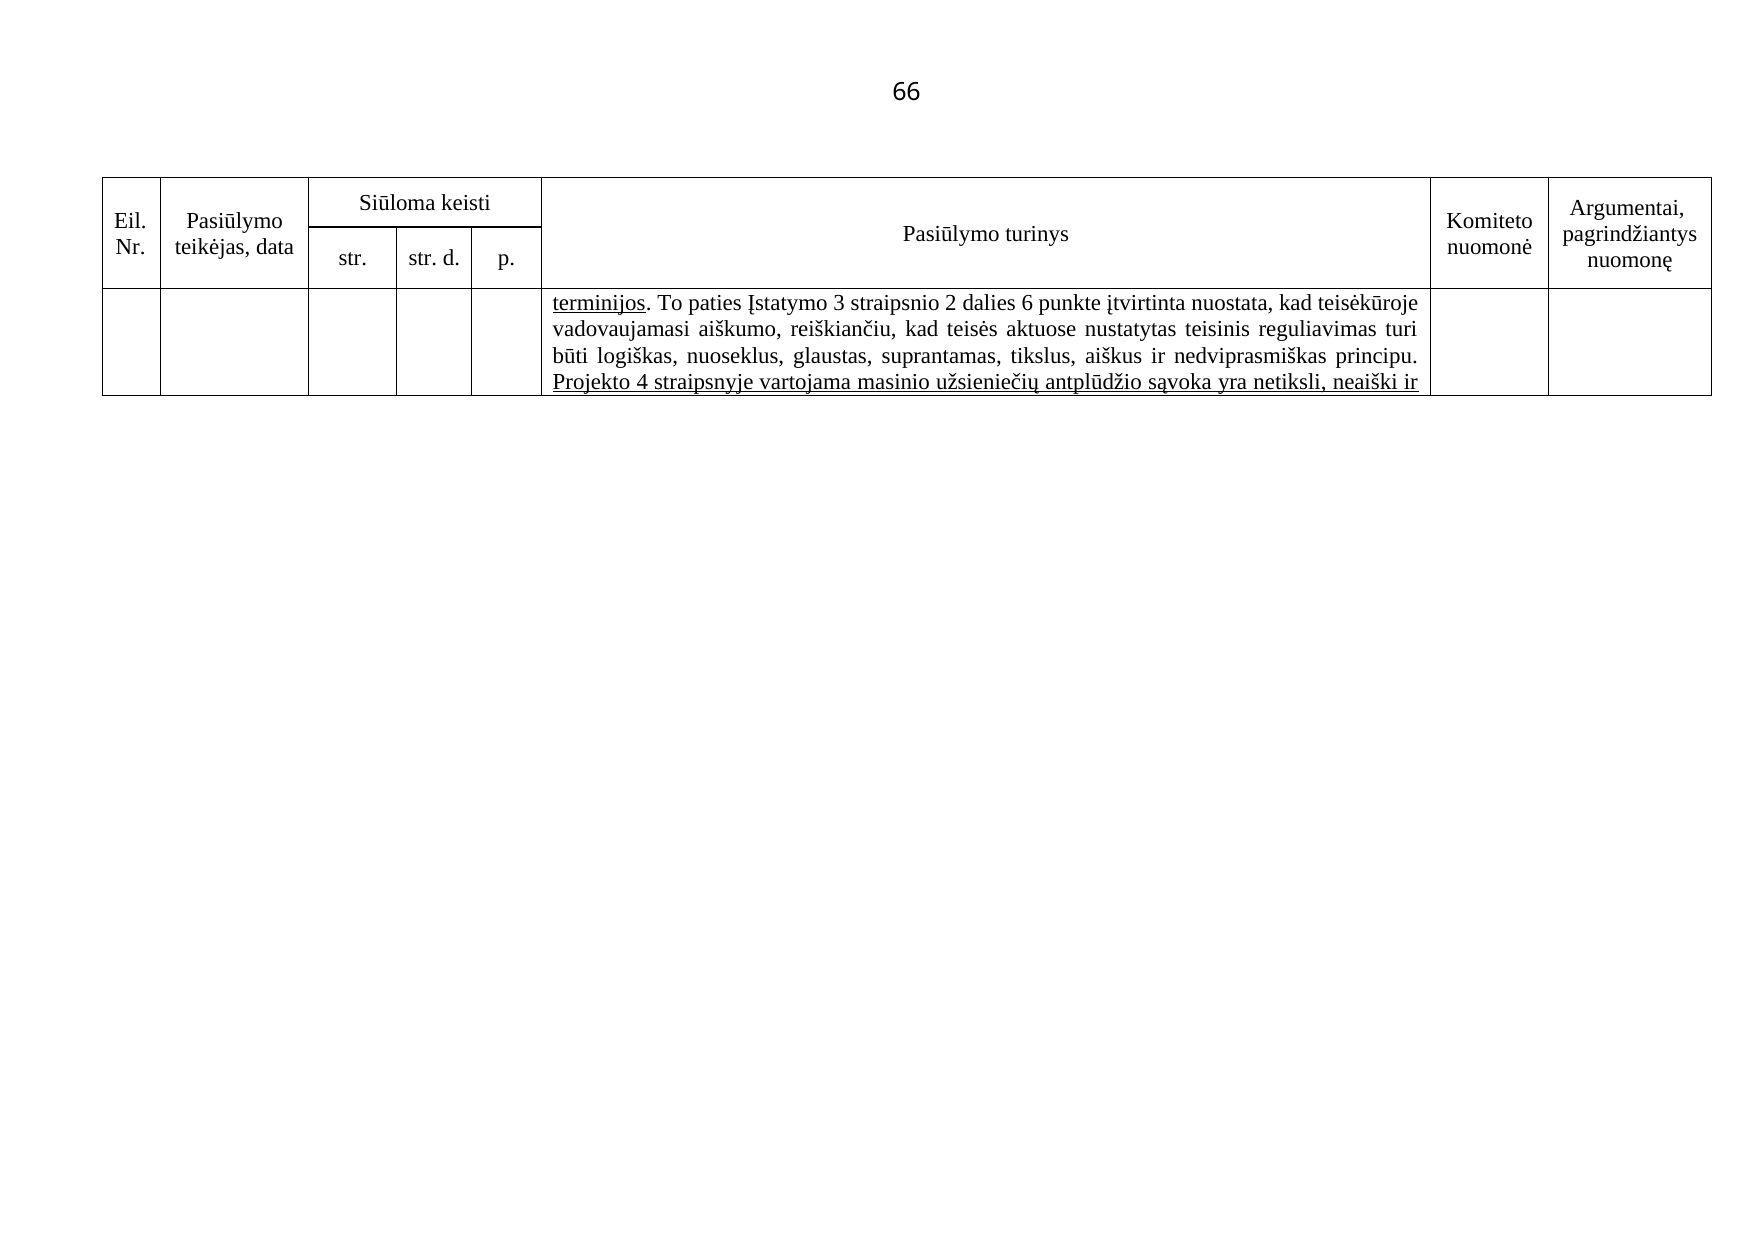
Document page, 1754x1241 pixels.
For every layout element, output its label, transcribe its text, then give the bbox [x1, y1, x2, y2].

table_header Komiteto nuomonė [1431, 178, 1548, 288]
table_cell [397, 289, 471, 394]
table_cell [1549, 289, 1711, 394]
table_cell [472, 289, 541, 394]
table_cell [103, 289, 160, 394]
table_header Pasiūlymo teikėjas, data [161, 178, 308, 288]
table_header Siūloma keisti [309, 178, 541, 226]
table_cell str. [309, 228, 396, 288]
table_cell p. [472, 228, 541, 288]
table_header Pasiūlymo turinys [542, 178, 1430, 288]
table_cell [1431, 289, 1548, 394]
table_cell str. d. [397, 228, 471, 288]
table_header Argumentai, pagrindžiantys nuomonę [1549, 178, 1711, 288]
table_cell [309, 289, 396, 394]
table_header Eil. Nr. [103, 178, 160, 288]
table_cell [161, 289, 308, 394]
